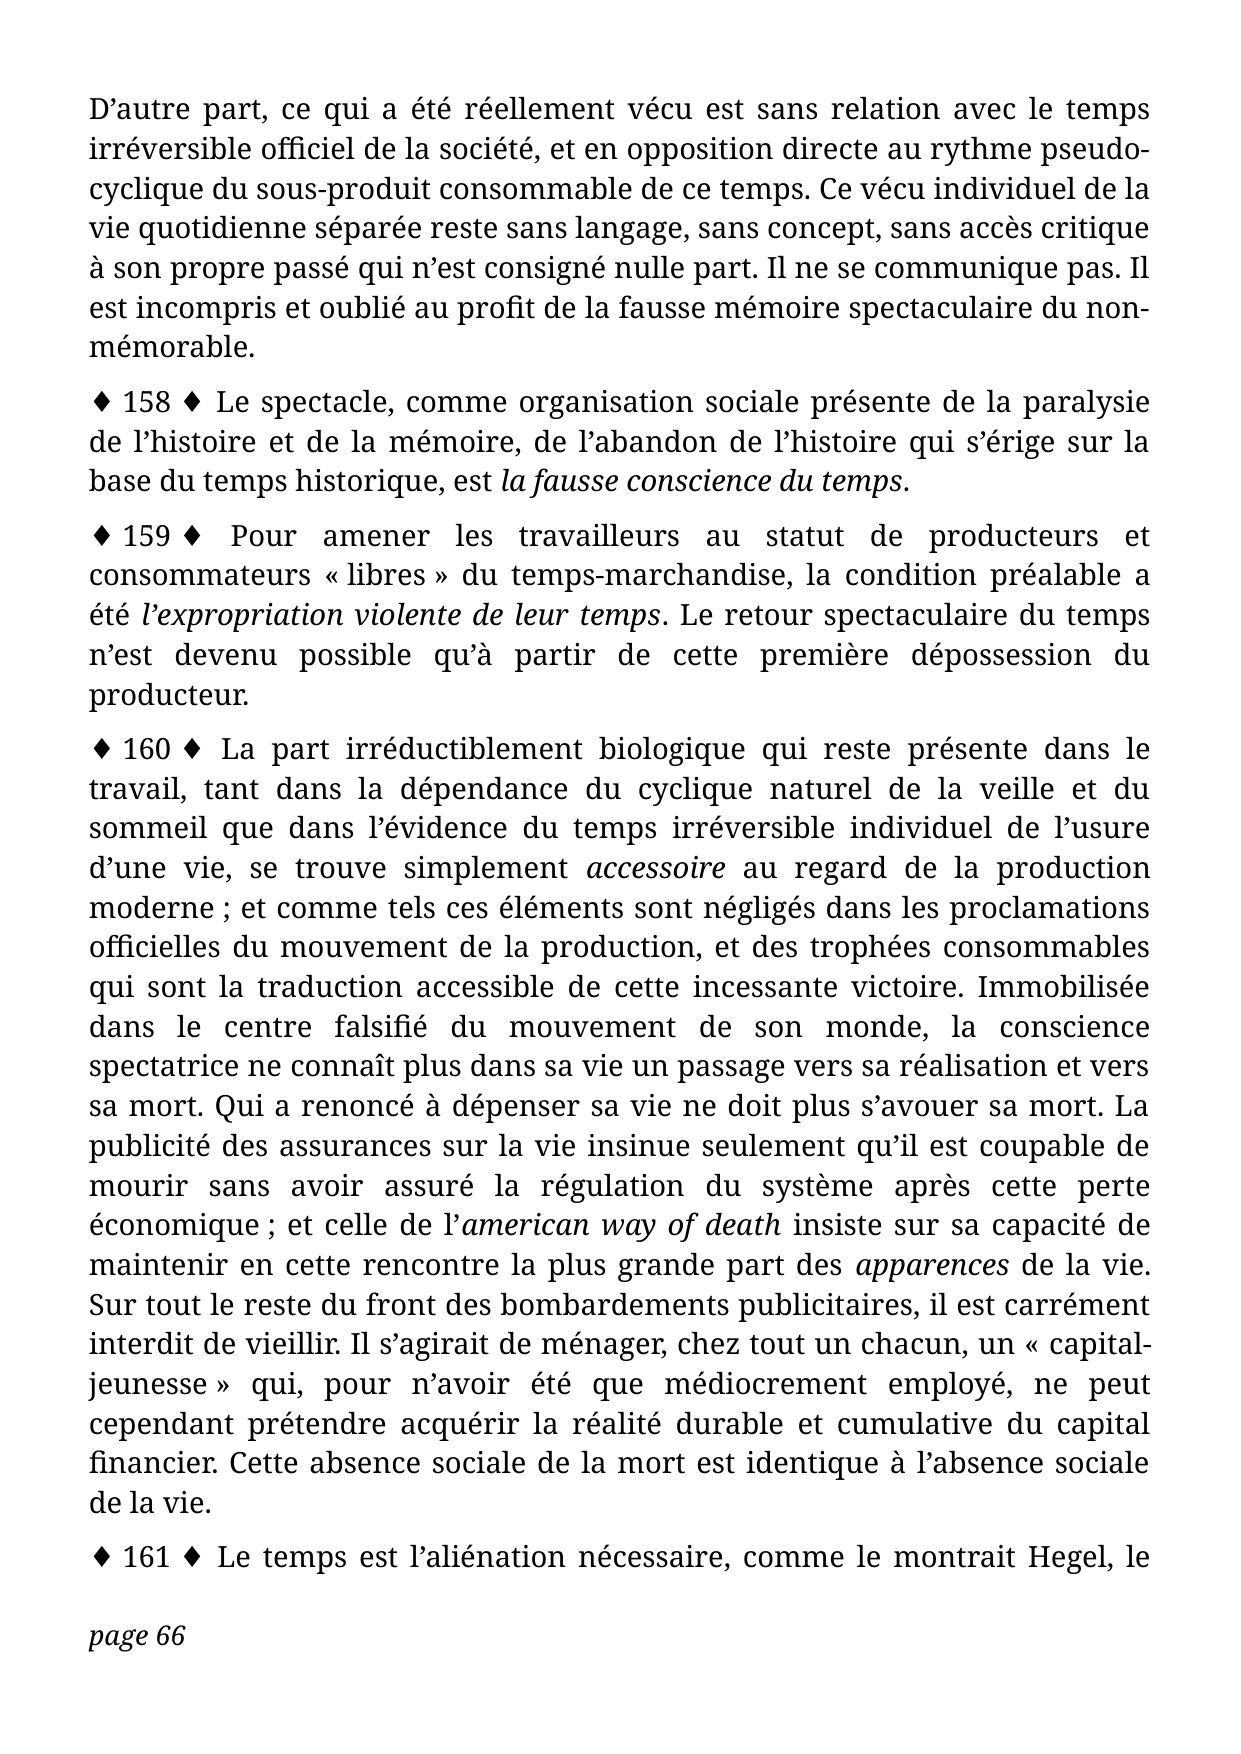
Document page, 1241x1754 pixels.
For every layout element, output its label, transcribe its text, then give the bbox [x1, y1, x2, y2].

text D’autre part, ce qui a été réellement vécu est sans relation avec le temps irréversible officiel de la société, et en opposition directe au rythme pseudo-cyclique du sous-produit consommable de ce temps. Ce vécu individuel de la vie quotidienne séparée reste sans langage, sans concept, sans accès critique à son propre passé qui n’est consigné nulle part. Il ne se communique pas. Il est incompris et oublié au profit de la fausse mémoire spectaculaire du non-mémorable. [88, 88, 1152, 366]
text ♦ 158 ♦ Le spectacle, comme organisation sociale présente de la paralysie de l’histoire et de la mémoire, de l’abandon de l’histoire qui s’érige sur la base du temps historique, est la fausse conscience du temps. [88, 381, 1152, 500]
text ♦ 160 ♦ La part irréductiblement biologique qui reste présente dans le travail, tant dans la dépendance du cyclique naturel de la veille et du sommeil que dans l’évidence du temps irréversible individuel de l’usure d’une vie, se trouve simplement accessoire au regard de la production moderne ; et comme tels ces éléments sont négligés dans les proclamations officielles du mouvement de la production, et des trophées consommables qui sont la traduction accessible de cette incessante victoire. Immobilisée dans le centre falsifié du mouvement de son monde, la conscience spectatrice ne connaît plus dans sa vie un passage vers sa réalisation et vers sa mort. Qui a renoncé à dépenser sa vie ne doit plus s’avouer sa mort. La publicité des assurances sur la vie insinue seulement qu’il est coupable de mourir sans avoir assuré la régulation du système après cette perte économique ; et celle de l’american way of death insiste sur sa capacité de maintenir en cette rencontre la plus grande part des apparences de la vie. Sur tout le reste du front des bombardements publicitaires, il est carrément interdit de vieillir. Il s’agirait de ménager, chez tout un chacun, un « capital-jeunesse » qui, pour n’avoir été que médiocrement employé, ne peut cependant prétendre acquérir la réalité durable et cumulative du capital financier. Cette absence sociale de la mort est identique à l’absence sociale de la vie. [88, 728, 1152, 1522]
text ♦ 159 ♦ Pour amener les travailleurs au statut de producteurs et consommateurs « libres » du temps-marchandise, la condition préalable a été l’expropriation violente de leur temps. Le retour spectaculaire du temps n’est devenu possible qu’à partir de cette première dépossession du producteur. [88, 515, 1152, 713]
text ♦ 161 ♦ Le temps est l’aliénation nécessaire, comme le montrait Hegel, le [88, 1537, 1152, 1576]
